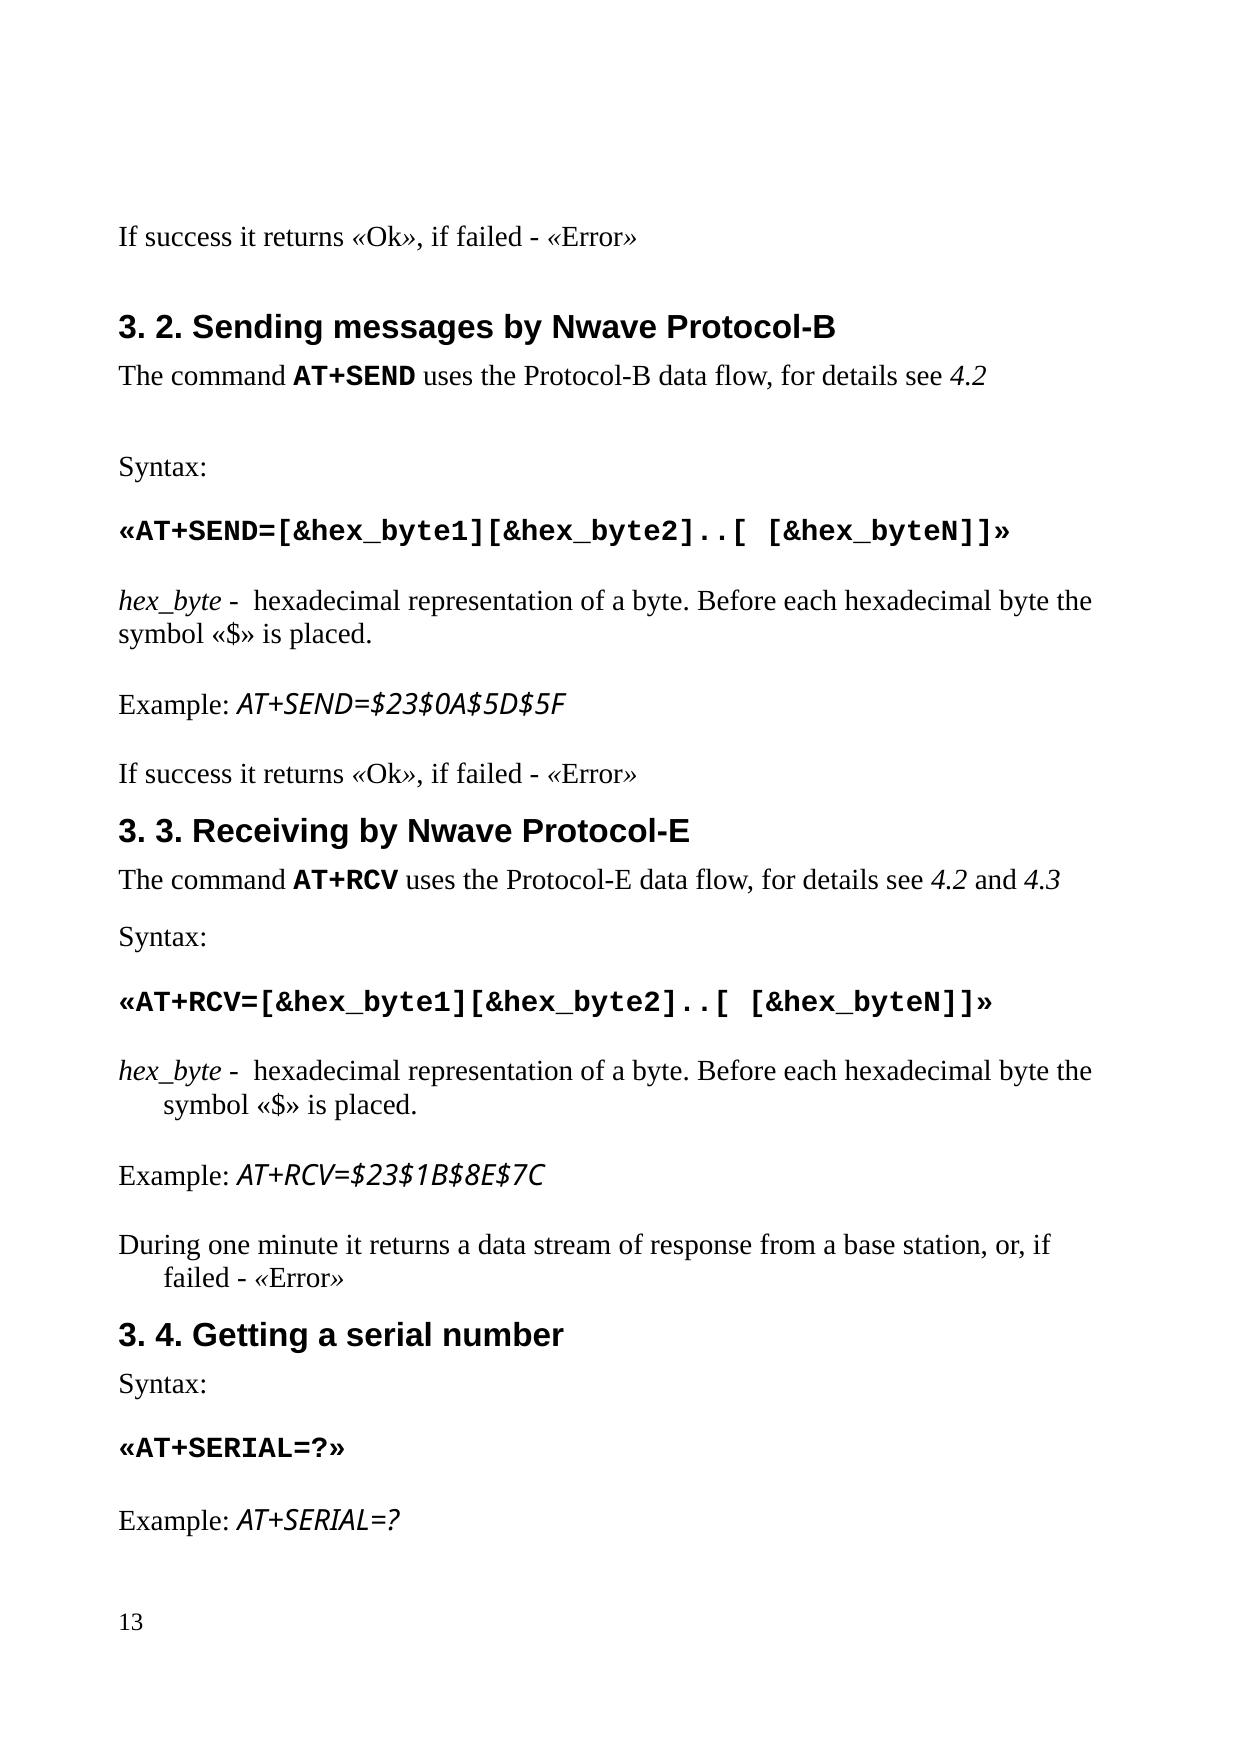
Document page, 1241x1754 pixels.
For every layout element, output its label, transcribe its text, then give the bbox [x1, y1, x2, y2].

list If success it returns «Ok», if failed - «Error» [118, 756, 1122, 790]
list Syntax: [118, 919, 1122, 953]
list Syntax: [118, 1366, 1122, 1399]
list If success it returns «Ok», if failed - «Error» [118, 219, 1122, 252]
list «AT+SEND=[&hex_byte1][&hex_byte2]..[ [&hex_byteN]]» [118, 516, 1122, 549]
list «AT+RCV=[&hex_byte1][&hex_byte2]..[ [&hex_byteN]]» [118, 987, 1122, 1020]
list Example: AT+SEND=$23$0A$5D$5F [118, 683, 1122, 723]
text The command AT+SEND uses the Protocol-B data flow, for details see 4.2 [118, 358, 1122, 394]
list hex_byte - hexadecimal representation of a byte. Before each hexadecimal byte the symbol «$» is placed. [118, 583, 1122, 650]
list Syntax: [118, 449, 1122, 482]
list «AT+SERIAL=?» [118, 1433, 1122, 1466]
list Example: AT+RCV=$23$1B$8E$7C [118, 1154, 1122, 1193]
list hex_byte - hexadecimal representation of a byte. Before each hexadecimal byte the symbol «$» is placed. [118, 1053, 1122, 1120]
subtitle 3. 3. Receiving by Nwave Protocol-E [118, 811, 1122, 849]
subtitle 3. 4. Getting a serial number [118, 1315, 1122, 1353]
subtitle 3. 2. Sending messages by Nwave Protocol-B [118, 307, 1122, 345]
text The command AT+RCV uses the Protocol-E data flow, for details see 4.2 and 4.3 [118, 862, 1122, 898]
list During one minute it returns a data stream of response from a base station, or, if failed - «Error» [118, 1227, 1122, 1294]
list Example: AT+SERIAL=? [118, 1499, 1122, 1539]
